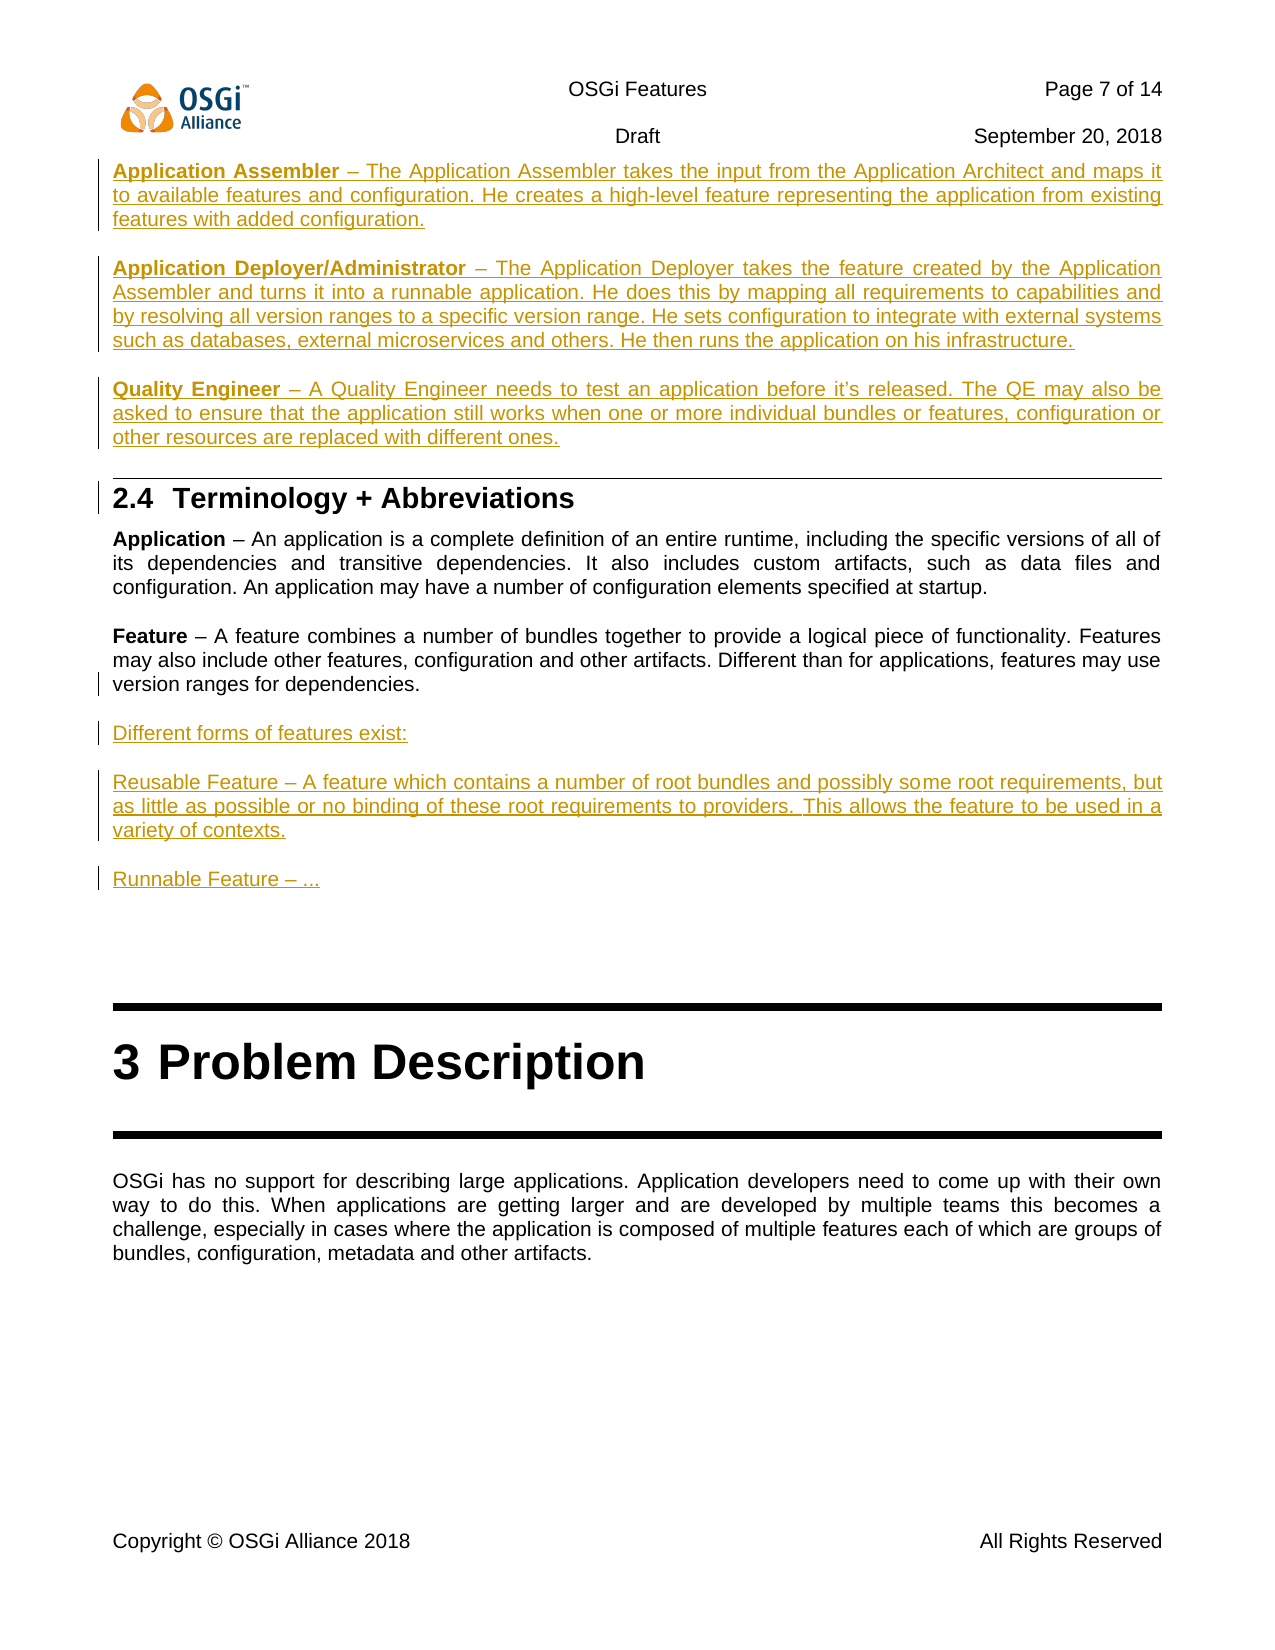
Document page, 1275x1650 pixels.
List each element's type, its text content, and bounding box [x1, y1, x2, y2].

text such as databases, external microservices and others. He then runs the application on his infrastructure. [112, 326, 1162, 352]
text Reusable Feature – A feature which contains a number of root bundles and possibly some root requirements, but [112, 769, 1162, 791]
text other resources are replaced with different ones. [112, 423, 1162, 448]
subtitle Problem Description [112, 1004, 1162, 1139]
subtitle Terminology + Abbreviations [112, 479, 1162, 514]
picture [113, 76, 257, 140]
text by resolving all version ranges to a specific version range. He sets configuration to integrate with external systems [112, 302, 1162, 325]
text Application Assembler – The Application Assembler takes the input from the Application Architect and maps it [112, 159, 1162, 180]
text to available features and configuration. He creates a high-level feature representing the application from existing [112, 181, 1162, 204]
text Different forms of features exist: [112, 721, 1162, 744]
text Application Deployer/Administrator – The Application Deployer takes the feature created by the Application [112, 256, 1162, 277]
text features with added configuration. [112, 205, 1162, 231]
text Application – An application is a complete definition of an entire runtime, including the specific versions of all of its dependencies and transitive dependencies. It also includes custom artifacts, such as data files and configuration. An application may have a number of configuration elements specified at startup. [112, 527, 1162, 599]
text Quality Engineer – A Quality Engineer needs to test an application before it’s released. The QE may also be [112, 377, 1162, 398]
text Feature – A feature combines a number of bundles together to provide a logical piece of functionality. Features may also include other features, configuration and other artifacts. Different than for applications, features may use version ranges for dependencies. [112, 624, 1162, 696]
text Assembler and turns it into a runnable application. He does this by mapping all requirements to capabilities and [112, 278, 1162, 301]
text asked to ensure that the application still works when one or more individual bundles or features, configuration or [112, 399, 1162, 422]
text as little as possible or no binding of these root requirements to providers. This allows the feature to be used in a variety of contexts. [112, 792, 1162, 841]
text OSGi has no support for describing large applications. Application developers need to come up with their own way to do this. When applications are getting larger and are developed by multiple teams this becomes a challenge, especially in cases where the application is composed of multiple features each of which are groups of bundles, configuration, metadata and other artifacts. [112, 1169, 1162, 1264]
text Runnable Feature – ... [112, 866, 1162, 890]
